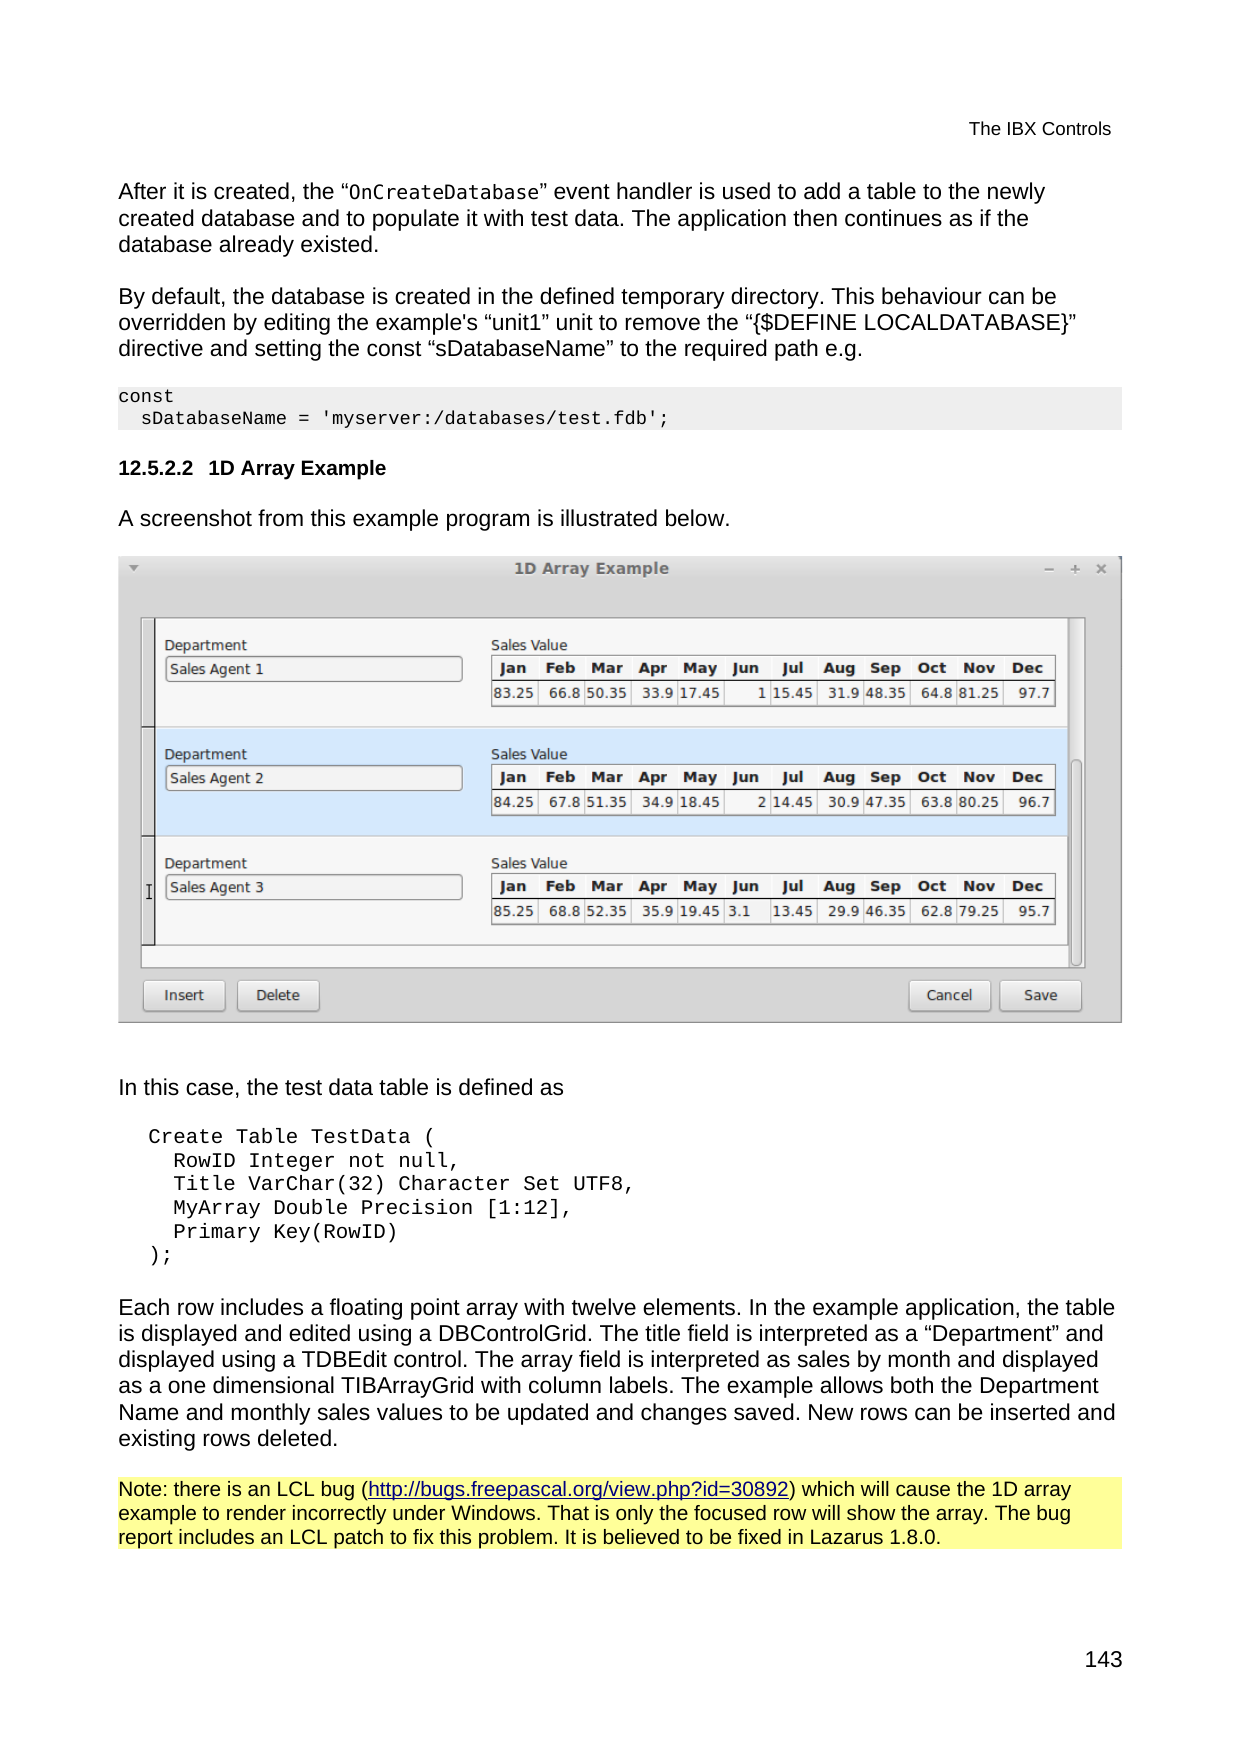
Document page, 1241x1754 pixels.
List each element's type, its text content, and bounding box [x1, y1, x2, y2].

picture [118, 556, 1123, 1023]
text sDatabaseName = 'myserver:/databases/test.fdb'; [118, 408, 1122, 430]
text After it is created, the “OnCreateDatabase” event handler is used to add a table to the newly created database and to populate it with test data. The application then continues as if the database already existed. [118, 178, 1122, 257]
subtitle 1D Array Example [118, 455, 1122, 479]
text By default, the database is created in the defined temporary directory. This behaviour can be overridden by editing the example's “unit1” unit to remove the “{$DEFINE LOCALDATABASE}” directive and setting the const “sDatabaseName” to the required path e.g. [118, 283, 1122, 362]
text Create Table TestData ( [148, 1126, 1122, 1150]
text Each row includes a floating point array with twelve elements. In the example application, the table is displayed and edited using a DBControlGrid. The title field is interpreted as a “Department” and displayed using a TDBEdit control. The array field is interpreted as sales by month and displayed as a one dimensional TIBArrayGrid with column labels. The example allows both the Department Name and monthly sales values to be updated and changes saved. New rows can be inserted and existing rows deleted. [118, 1293, 1122, 1452]
text In this case, the test data table is defined as [118, 1074, 1122, 1101]
text A screenshot from this example program is illustrated below. [118, 505, 1122, 531]
text Primary Key(RowID) [148, 1221, 1122, 1244]
text RowID Integer not null, [148, 1150, 1122, 1173]
text ); [148, 1244, 1122, 1268]
text Note: there is an LCL bug (http://bugs.freepascal.org/view.php?id=30892) which will cause the 1D array example to render incorrectly under Windows. That is only the focused row will show the array. The bug report includes an LCL patch to fix this problem. It is believed to be fixed in Lazarus 1.8.0. [118, 1477, 1122, 1549]
text MyArray Double Precision [1:12], [148, 1197, 1122, 1221]
text Title VarChar(32) Character Set UTF8, [148, 1173, 1122, 1197]
text const [118, 387, 1122, 408]
